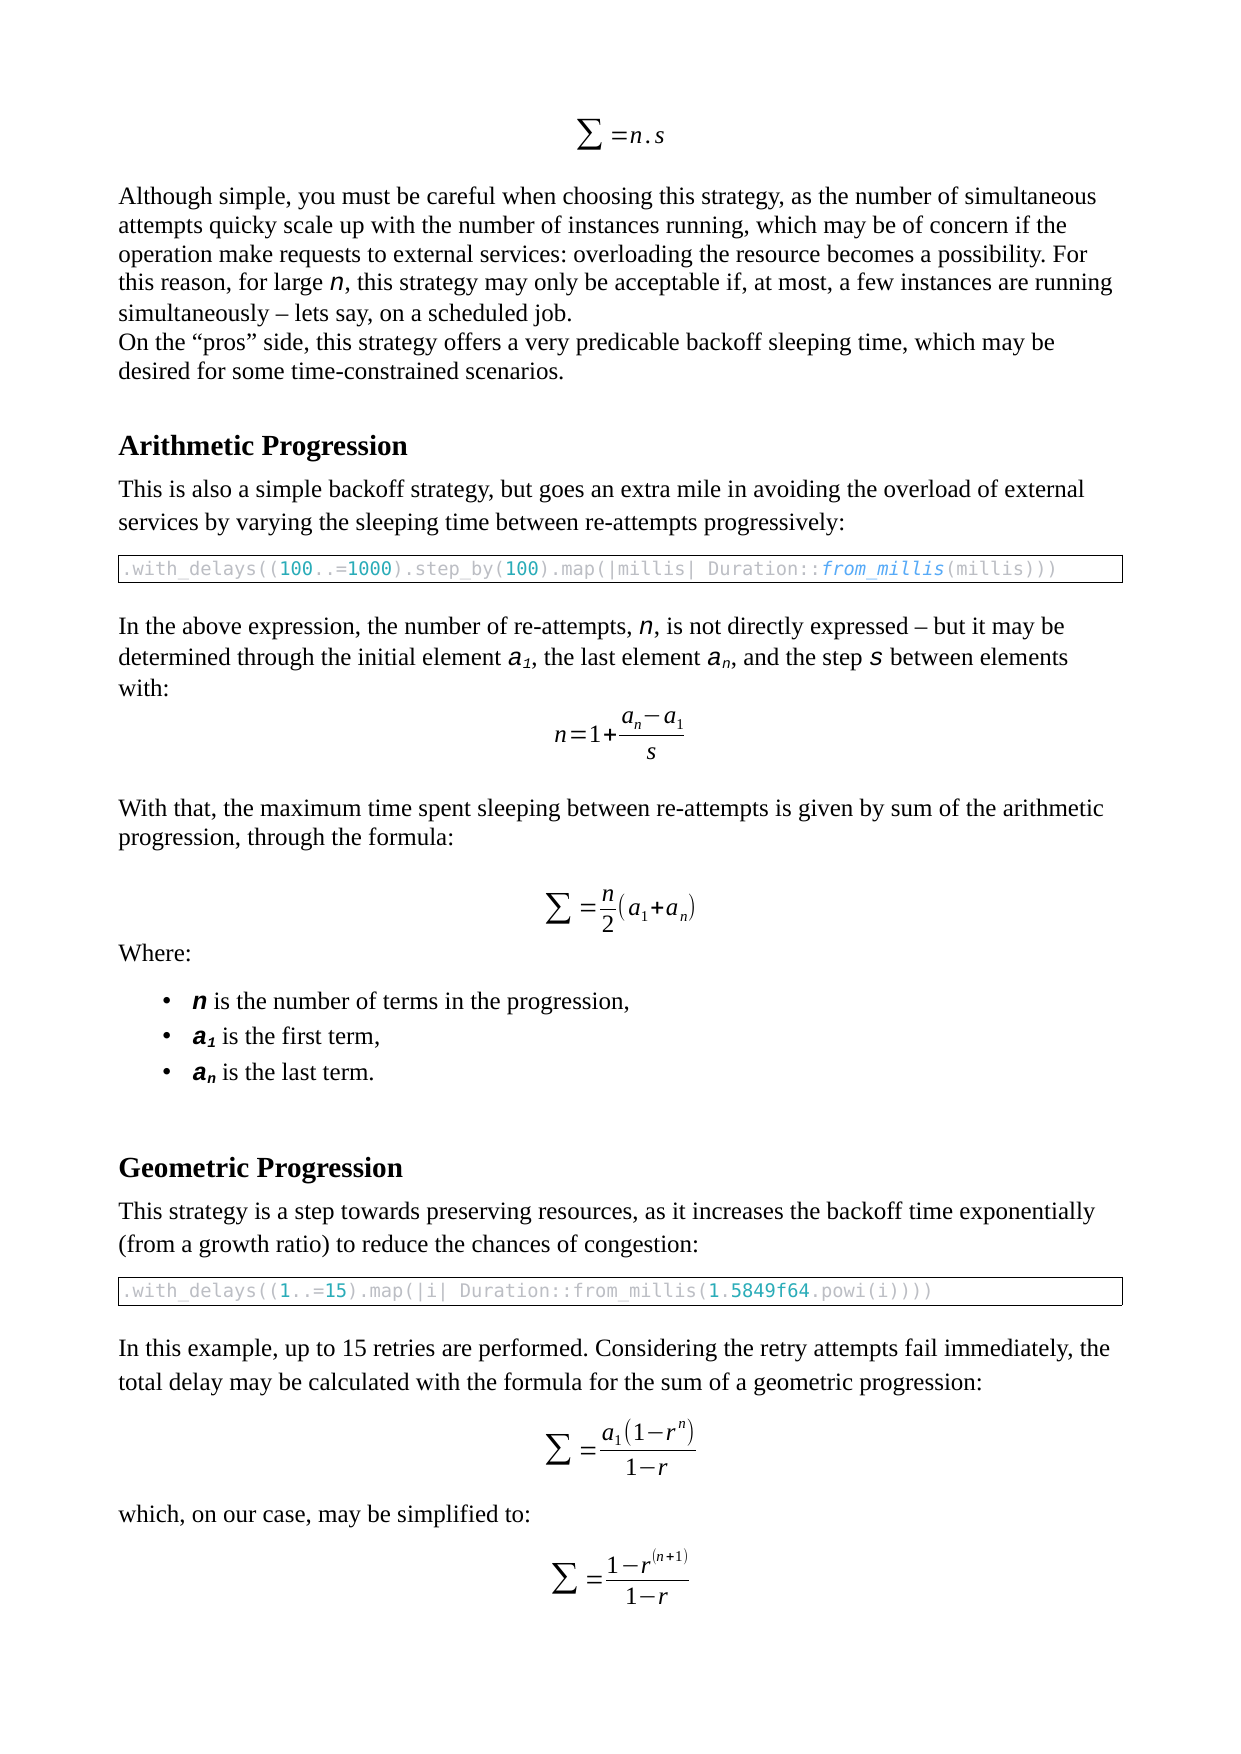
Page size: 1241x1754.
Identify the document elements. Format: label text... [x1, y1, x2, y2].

text In the above expression, the number of re-attempts, n, is not directly expressed – but it may be determined through the initial element a1, the last element an, and the step s between elements with: [118, 611, 1122, 702]
text .with_delays((1..=15).map(|i| Duration::from_millis(1.5849f64.powi(i)))) [119, 1278, 1122, 1305]
text This is also a simple backoff strategy, but goes an extra mile in avoiding the overload of external services by varying the sleeping time between re-attempts progressively: [118, 474, 1122, 536]
text With that, the maximum time spent sleeping between re-attempts is given by sum of the arithmetic progression, through the formula: [118, 793, 1122, 879]
text Where: [118, 938, 1122, 967]
list a1 is the first term, [162, 1021, 1122, 1052]
text In this example, up to 15 retries are performed. Considering the retry attempts fail immediately, the total delay may be calculated with the formula for the sum of a geometric progression: [118, 1333, 1122, 1395]
text .with_delays((100..=1000).step_by(100).map(|millis| Duration::from_millis(millis))) [119, 556, 1122, 582]
text On the “pros” side, this strategy offers a very predicable backoff sleeping time, which may be desired for some time-constrained scenarios. [118, 327, 1122, 413]
list an is the last term. [162, 1057, 1122, 1088]
subtitle Arithmetic Progression [118, 428, 1122, 461]
text which, on our case, may be simplified to: [118, 1499, 1122, 1528]
text Although simple, you must be careful when choosing this strategy, as the number of simultaneous attempts quicky scale up with the number of instances running, which may be of concern if the operation make requests to external services: overloading the resource becomes a possibility. For this reason, for large n, this strategy may only be acceptable if, at most, a few instances are running simultaneously – lets say, on a scheduled job. [118, 181, 1122, 327]
subtitle Geometric Progression [118, 1150, 1122, 1184]
text This strategy is a step towards preserving resources, as it increases the backoff time exponentially (from a growth ratio) to reduce the chances of congestion: [118, 1196, 1122, 1258]
list n is the number of terms in the progression, [162, 986, 1122, 1017]
